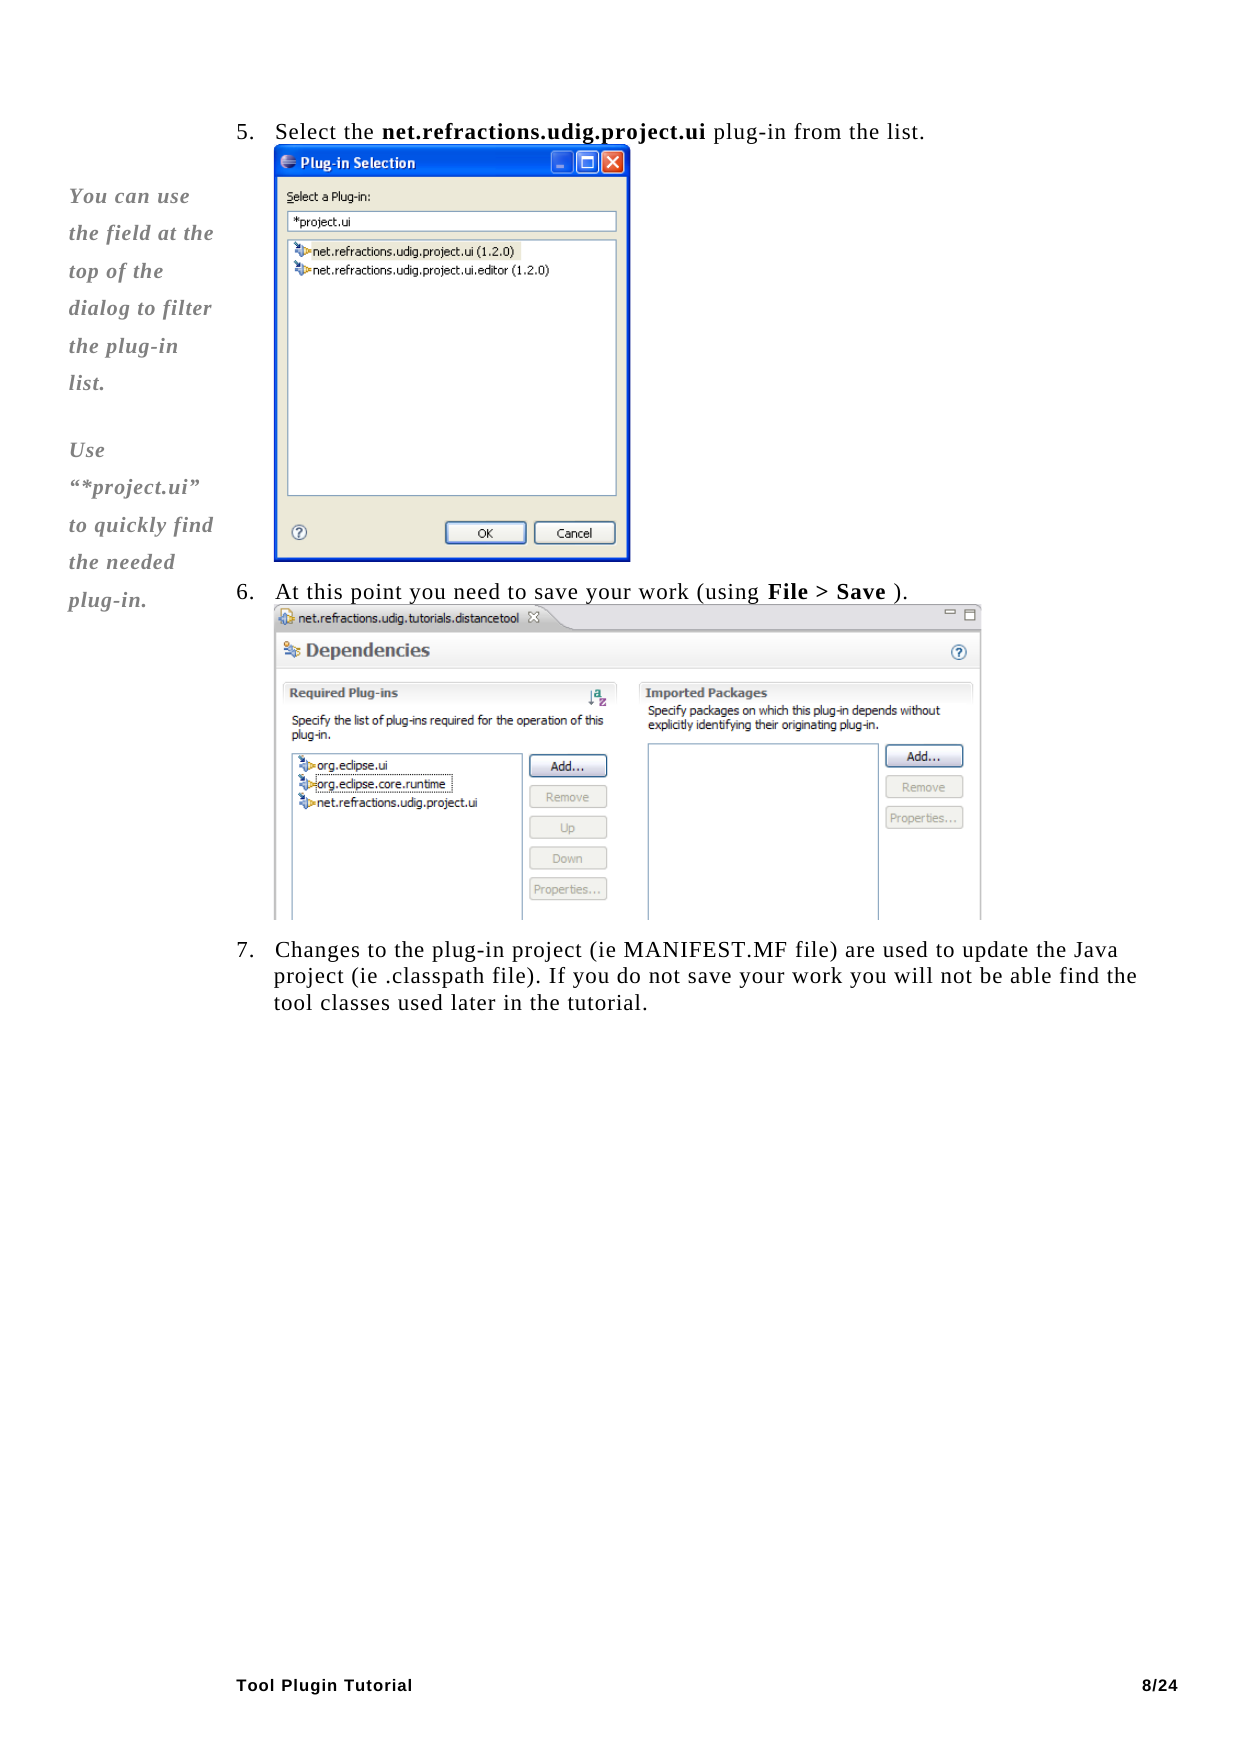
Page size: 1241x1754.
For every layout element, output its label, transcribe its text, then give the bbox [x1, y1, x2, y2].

picture [273, 604, 982, 920]
picture [273, 144, 631, 562]
list At this point you need to save your work (using File > Save ). [236, 578, 1181, 604]
list You can use the field at the top of the dialog to filter the plug-in list. [69, 170, 218, 395]
list Select the net.refractions.udig.project.ui plug-in from the list. [236, 118, 1181, 144]
list Use “*project.ui” to quickly find the needed plug-in. [69, 424, 218, 612]
list Changes to the plug-in project (ie MANIFEST.MF file) are used to update the Java project (ie .classpath file). If you do not save your work you will not be able find the tool classes used later in the tutorial. [236, 936, 1181, 1015]
